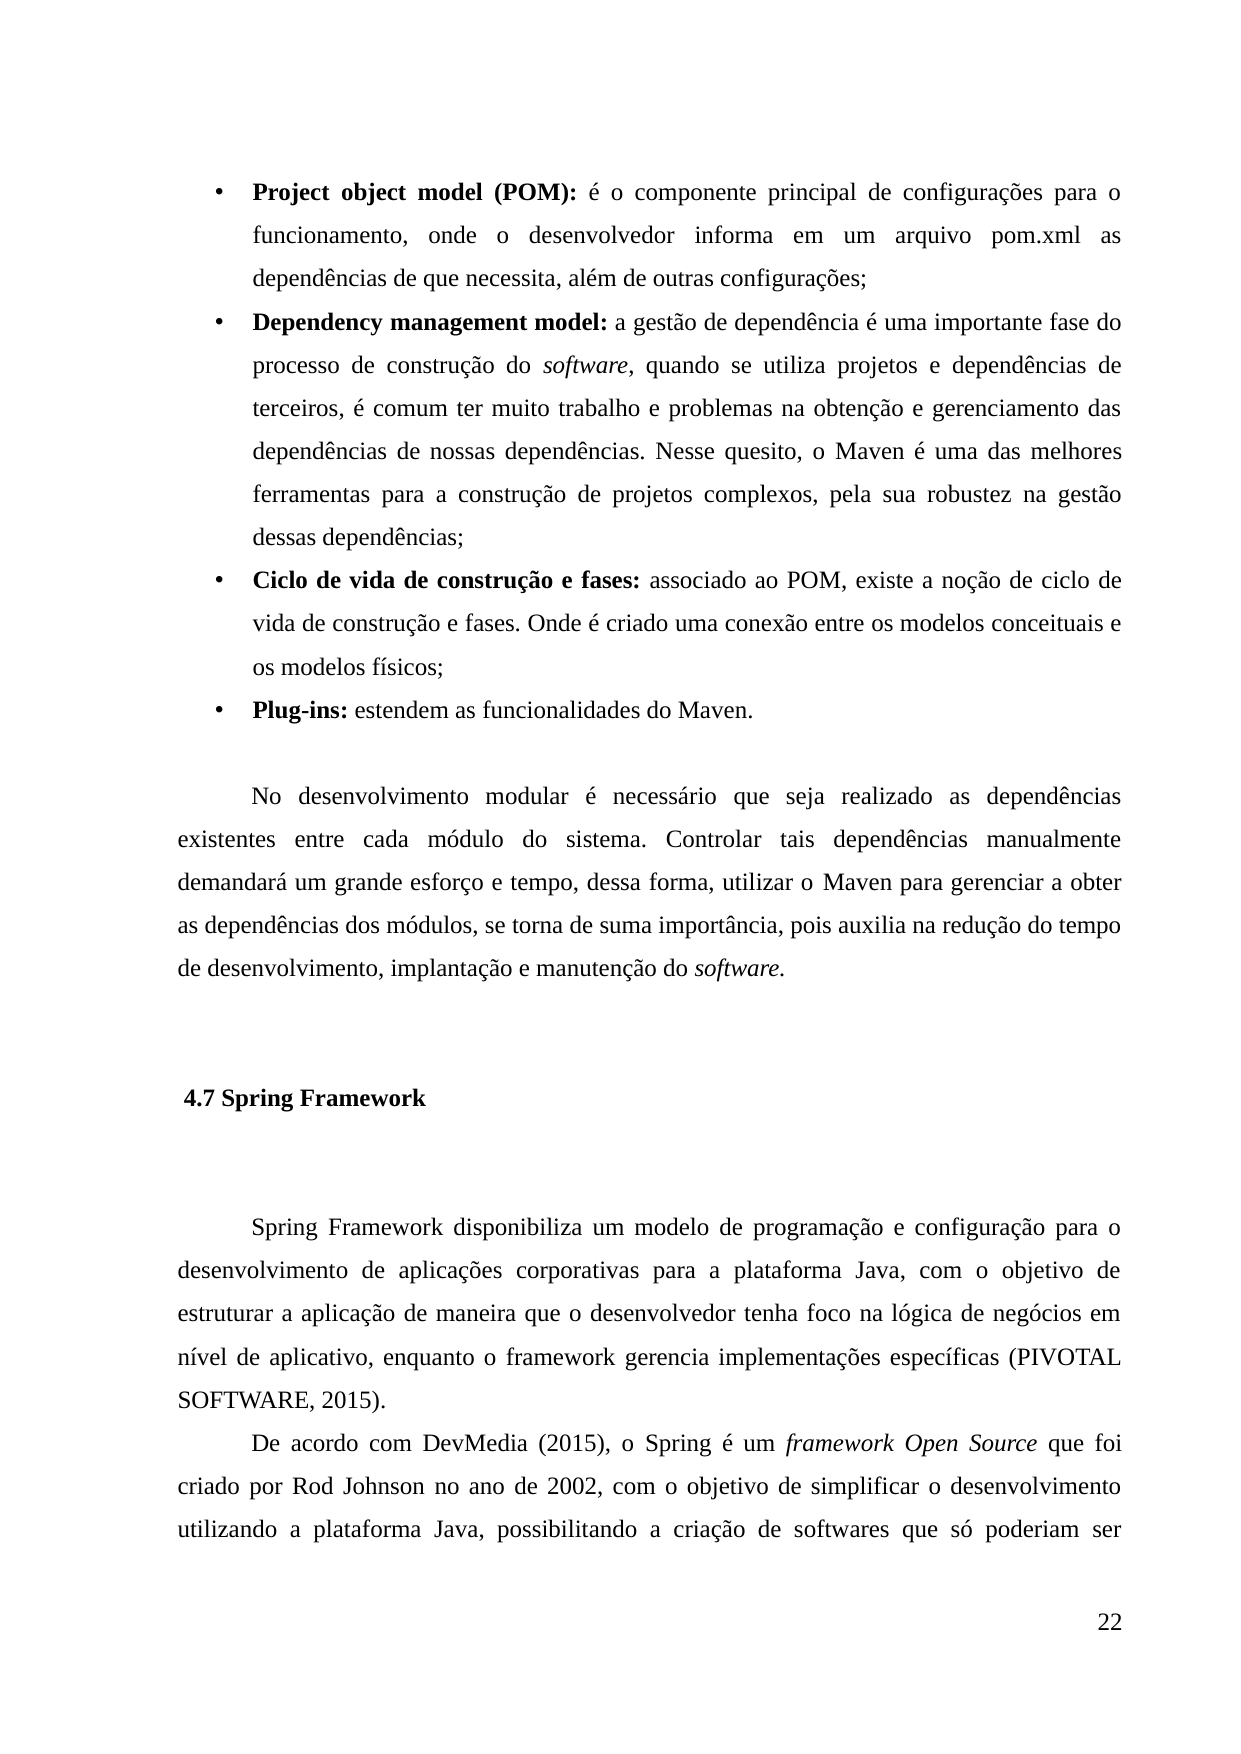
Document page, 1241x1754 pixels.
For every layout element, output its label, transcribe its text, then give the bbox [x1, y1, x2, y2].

list Ciclo de vida de construção e fases: associado ao POM, existe a noção de ciclo de vida de construção e fases. Onde é criado uma conexão entre os modelos conceituais e os modelos físicos; [215, 565, 1122, 680]
text Spring Framework disponibiliza um modelo de programação e configuração para o desenvolvimento de aplicações corporativas para a plataforma Java, com o objetivo de estruturar a aplicação de maneira que o desenvolvedor tenha foco na lógica de negócios em nível de aplicativo, enquanto o framework gerencia implementações específicas (PIVOTAL SOFTWARE, 2015). [177, 1212, 1122, 1413]
text No desenvolvimento modular é necessário que seja realizado as dependências existentes entre cada módulo do sistema. Controlar tais dependências manualmente demandará um grande esforço e tempo, dessa forma, utilizar o Maven para gerenciar a obter as dependências dos módulos, se torna de suma importância, pois auxilia na redução do tempo de desenvolvimento, implantação e manutenção do software. [177, 781, 1122, 982]
subtitle Spring Framework [177, 1083, 1122, 1112]
text De acordo com DevMedia (2015), o Spring é um framework Open Source que foi criado por Rod Johnson no ano de 2002, com o objetivo de simplificar o desenvolvimento utilizando a plataforma Java, possibilitando a criação de softwares que só poderiam ser [177, 1428, 1122, 1543]
list Plug-ins: estendem as funcionalidades do Maven. [215, 695, 1122, 723]
list Dependency management model: a gestão de dependência é uma importante fase do processo de construção do software, quando se utiliza projetos e dependências de terceiros, é comum ter muito trabalho e problemas na obtenção e gerenciamento das dependências de nossas dependências. Nesse quesito, o Maven é uma das melhores ferramentas para a construção de projetos complexos, pela sua robustez na gestão dessas dependências; [215, 307, 1122, 551]
list Project object model (POM): é o componente principal de configurações para o funcionamento, onde o desenvolvedor informa em um arquivo pom.xml as dependências de que necessita, além de outras configurações; [215, 177, 1122, 292]
